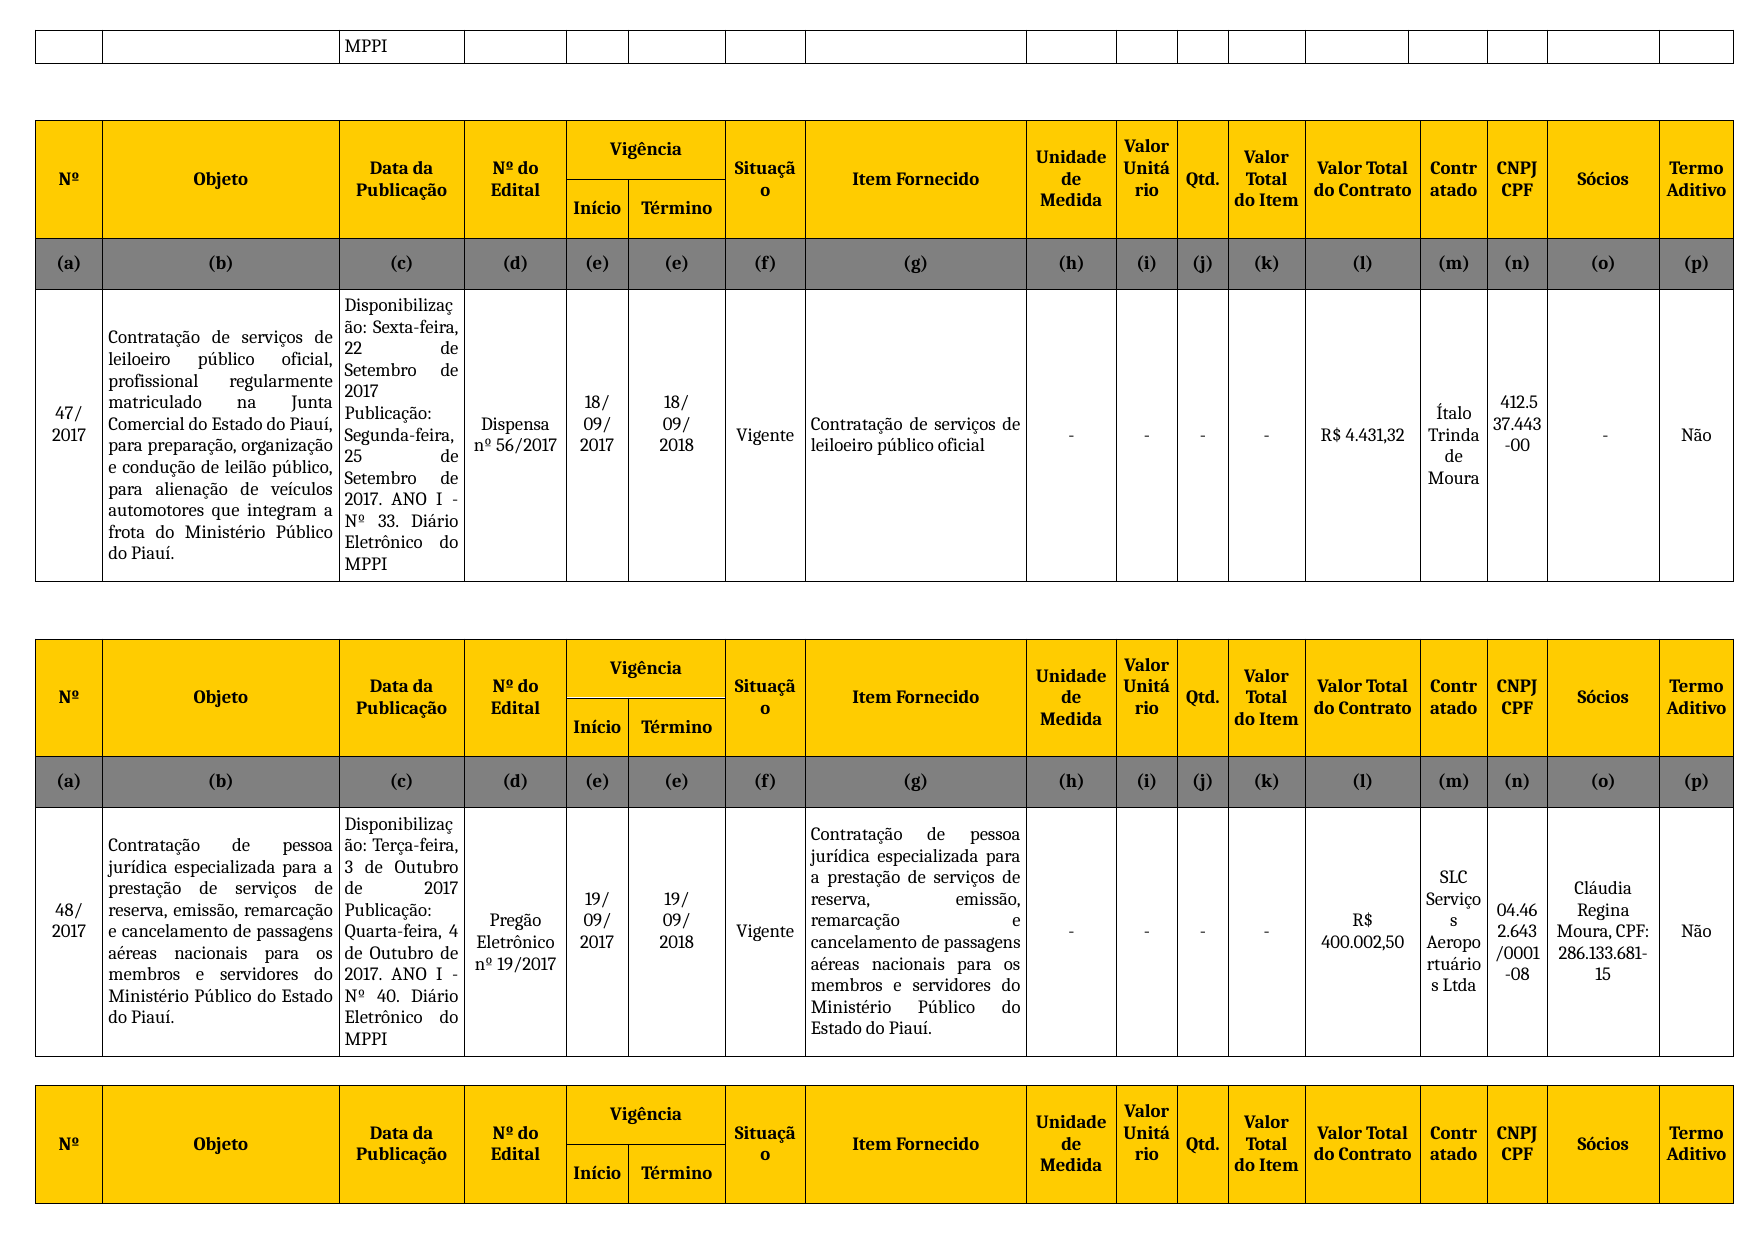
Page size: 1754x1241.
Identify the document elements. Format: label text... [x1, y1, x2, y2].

table_cell - [1178, 808, 1228, 1056]
table_header Situação [726, 640, 805, 756]
table_cell [629, 31, 725, 63]
table_header Nº [36, 121, 102, 238]
table_cell [806, 31, 1026, 63]
table_header Situação [726, 1086, 805, 1203]
table_header Valor Total do Item [1229, 1086, 1305, 1203]
table_cell 47/ 2017 [36, 290, 102, 581]
table_cell Ítalo Trindade Moura [1421, 290, 1487, 581]
table_header Unidade de Medida [1027, 1086, 1116, 1203]
table_header Vigência [567, 1086, 725, 1144]
table_cell (m) [1421, 757, 1487, 807]
table_cell Término [629, 699, 725, 756]
table_header CNPJ CPF [1488, 640, 1547, 756]
table_cell (p) [1660, 757, 1733, 807]
table_cell Contratação de pessoa jurídica especializada para a prestação de serviços de reserva, emissão, remarcação e cancelamento de passagens aéreas nacionais para os membros e servidores do Ministério Público do Estado do Piauí. [103, 808, 339, 1056]
table_cell Dispensa nº 56/2017 [465, 290, 566, 581]
table_cell Vigente [726, 808, 805, 1056]
table_cell [567, 31, 628, 63]
table_cell Disponibilização: Terça-feira, 3 de Outubro de 2017 Publicação: Quarta-feira, 4 de Outubro de 2017. ANO I - Nº 40. Diário Eletrônico do MPPI [340, 808, 464, 1056]
table_header Data da Publicação [340, 121, 464, 238]
table_cell (f) [726, 757, 805, 807]
table_cell - [1229, 808, 1305, 1056]
table_header Valor Unitário [1117, 1086, 1177, 1203]
table_header Objeto [103, 1086, 339, 1203]
table_cell - [1117, 31, 1177, 63]
table_header Item Fornecido [806, 640, 1026, 756]
table_header Nº do Edital [465, 640, 566, 756]
table_header CNPJ CPF [1488, 1086, 1547, 1203]
table_cell (i) [1117, 239, 1177, 289]
table_header Qtd. [1178, 1086, 1228, 1203]
table_header Termo Aditivo [1660, 640, 1733, 756]
table_header Unidade de Medida [1027, 640, 1116, 756]
table_header Data da Publicação [340, 640, 464, 756]
table_cell Término [629, 1145, 725, 1203]
table_header Termo Aditivo [1660, 121, 1733, 238]
table_cell [103, 31, 339, 63]
table_cell (a) [36, 757, 102, 807]
table_cell 04.462.643/0001-08 [1488, 808, 1547, 1056]
table_cell Início [567, 699, 628, 756]
table_header Nº [36, 640, 102, 756]
table_cell Vigente [726, 290, 805, 581]
table_cell (p) [1660, 239, 1733, 289]
table_header Valor Unitário [1117, 640, 1177, 756]
table_cell (b) [103, 757, 339, 807]
table_header Valor Total do Item [1229, 121, 1305, 238]
table_cell [36, 31, 102, 63]
table_cell - [1117, 290, 1177, 581]
table_cell (g) [806, 757, 1026, 807]
table_cell (e) [629, 239, 725, 289]
table_header Sócios [1548, 1086, 1659, 1203]
table_cell (e) [567, 757, 628, 807]
table_cell MPPI [340, 31, 464, 63]
table_header Data da Publicação [340, 1086, 464, 1203]
table_cell [1660, 31, 1733, 63]
table_cell (f) [726, 239, 805, 289]
table_header Situação [726, 121, 805, 238]
table_cell Não [1660, 808, 1733, 1056]
table_cell (e) [629, 757, 725, 807]
table_cell (n) [1488, 239, 1547, 289]
table_cell Não [1660, 290, 1733, 581]
table_cell [1488, 31, 1547, 63]
table_cell Contratação de pessoa jurídica especializada para a prestação de serviços de reserva, emissão, remarcação e cancelamento de passagens aéreas nacionais para os membros e servidores do Ministério Público do Estado do Piauí. [806, 808, 1026, 1056]
table_cell (i) [1117, 757, 1177, 807]
table_cell (o) [1548, 757, 1659, 807]
table_cell (h) [1027, 757, 1116, 807]
table_cell [1548, 31, 1659, 63]
table_cell 18/ 09/ 2017 [567, 290, 628, 581]
table_header Qtd. [1178, 640, 1228, 756]
table_cell Contratação de serviços de leiloeiro público oficial, profissional regularmente matriculado na Junta Comercial do Estado do Piauí, para preparação, organização e condução de leilão público, para alienação de veículos automotores que integram a frota do Ministério Público do Piauí. [103, 290, 339, 581]
table_header Sócios [1548, 640, 1659, 756]
table_cell Contratação de serviços de leiloeiro público oficial [806, 290, 1026, 581]
table_header Vigência [567, 121, 725, 179]
table_cell Início [567, 180, 628, 238]
table_header Vigência [567, 640, 725, 697]
table_cell Término [629, 180, 725, 238]
table_cell Pregão Eletrônico nº 19/2017 [465, 808, 566, 1056]
table_cell (b) [103, 239, 339, 289]
table_cell - [1178, 31, 1228, 63]
table_cell (d) [465, 239, 566, 289]
table_cell Cláudia Regina Moura, CPF: 286.133.681-15 [1548, 808, 1659, 1056]
table_cell [1409, 31, 1487, 63]
table_header Qtd. [1178, 121, 1228, 238]
table_cell 412.537.443-00 [1488, 290, 1547, 581]
table_header Objeto [103, 121, 339, 238]
table_cell - [1027, 290, 1116, 581]
table_cell (e) [567, 239, 628, 289]
table_header CNPJ CPF [1488, 121, 1547, 238]
table_cell - [1178, 290, 1228, 581]
table_header Sócios [1548, 121, 1659, 238]
table_header Nº [36, 1086, 102, 1203]
table_header Valor Total do Contrato [1306, 121, 1420, 238]
table_cell (j) [1178, 239, 1228, 289]
table_cell - [1229, 290, 1305, 581]
table_cell 19/ 09/ 2017 [567, 808, 628, 1056]
table_cell (d) [465, 757, 566, 807]
table_header Item Fornecido [806, 1086, 1026, 1203]
table_cell (g) [806, 239, 1026, 289]
table_cell R$ 400.002,50 [1306, 808, 1420, 1056]
table_header Contratado [1421, 1086, 1487, 1203]
table_header Valor Total do Contrato [1306, 1086, 1420, 1203]
table_header Objeto [103, 640, 339, 756]
table_header Valor Unitário [1117, 121, 1177, 238]
table_cell (c) [340, 239, 464, 289]
table_header Valor Total do Item [1229, 640, 1305, 756]
table_cell (j) [1178, 757, 1228, 807]
table_cell [1027, 31, 1116, 63]
table_cell Início [567, 1145, 628, 1203]
table_header Contratado [1421, 640, 1487, 756]
table_cell (k) [1229, 239, 1305, 289]
table_cell (n) [1488, 757, 1547, 807]
table_header Nº do Edital [465, 121, 566, 238]
table_cell 48/ 2017 [36, 808, 102, 1056]
table_cell (c) [340, 757, 464, 807]
table_header Termo Aditivo [1660, 1086, 1733, 1203]
table_cell Disponibilização: Sexta-feira, 22 de Setembro de 2017 Publicação: Segunda-feira, 25 de Setembro de 2017. ANO I - Nº 33. Diário Eletrônico do MPPI [340, 290, 464, 581]
table_cell (h) [1027, 239, 1116, 289]
table_cell - [1548, 290, 1659, 581]
table_cell 18/ 09/ 2018 [629, 290, 725, 581]
table_cell - [1027, 808, 1116, 1056]
table_header Valor Total do Contrato [1306, 640, 1420, 756]
table_cell (k) [1229, 757, 1305, 807]
table_cell [1306, 31, 1408, 63]
table_cell (o) [1548, 239, 1659, 289]
table_cell (l) [1306, 239, 1420, 289]
table_cell (m) [1421, 239, 1487, 289]
table_header Unidade de Medida [1027, 121, 1116, 238]
table_cell - [1229, 31, 1305, 63]
table_cell R$ 4.431,32 [1306, 290, 1420, 581]
table_cell (l) [1306, 757, 1420, 807]
table_cell [465, 31, 566, 63]
table_header Item Fornecido [806, 121, 1026, 238]
table_cell [726, 31, 805, 63]
table_cell - [1117, 808, 1177, 1056]
table_header Nº do Edital [465, 1086, 566, 1203]
table_cell SLC Serviços Aeroportuários Ltda [1421, 808, 1487, 1056]
table_cell (a) [36, 239, 102, 289]
table_header Contratado [1421, 121, 1487, 238]
table_cell 19/ 09/ 2018 [629, 808, 725, 1056]
